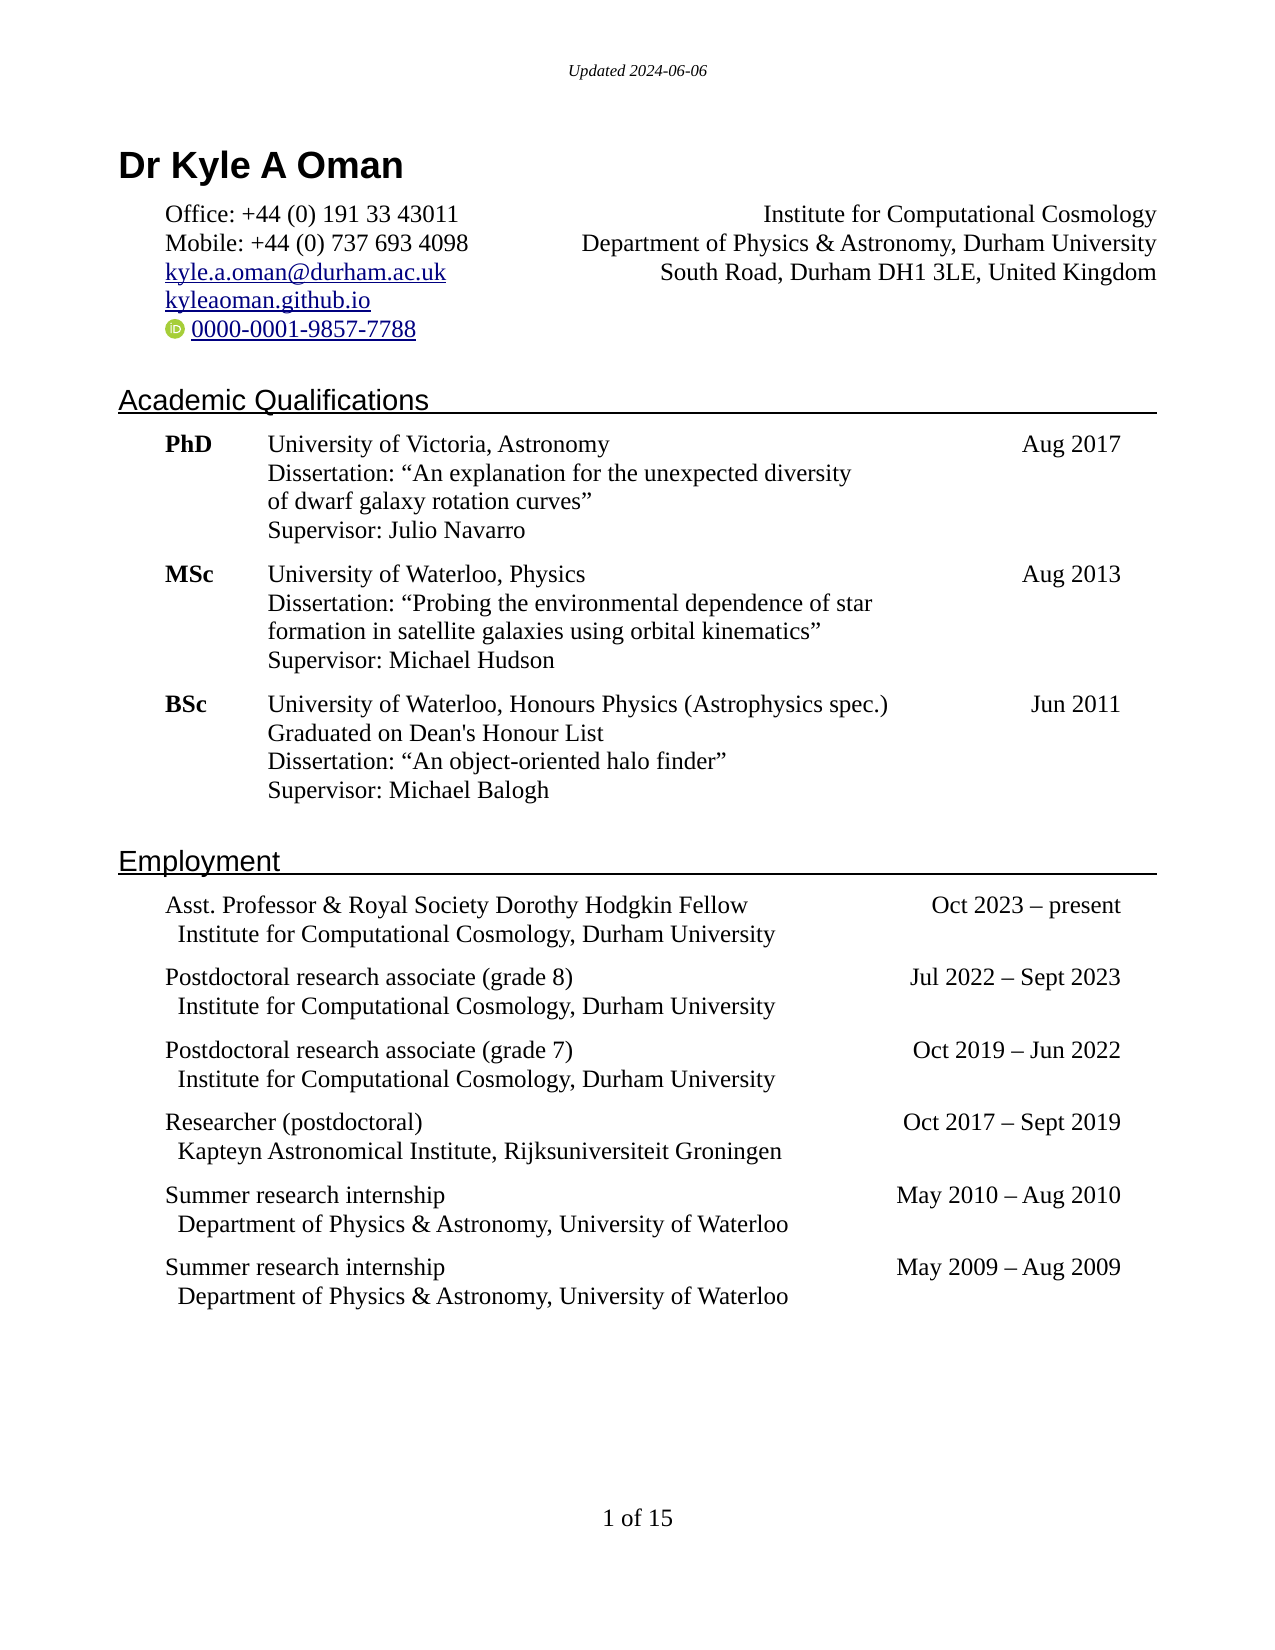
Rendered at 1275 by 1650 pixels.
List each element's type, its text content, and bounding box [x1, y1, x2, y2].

text Mobile: +44 (0) 737 693 4098 Department of Physics & Astronomy, Durham University [118, 228, 1157, 257]
text Office: +44 (0) 191 33 43011 Institute for Computational Cosmology [118, 199, 1157, 228]
text Summer research internship May 2009 – Aug 2009 Department of Physics & Astronomy, University of Waterloo [118, 1252, 1157, 1310]
text MSc University of Waterloo, Physics Aug 2013 Dissertation: “Probing the environmental dependence of star formation in satellite galaxies using orbital kinematics” Supervisor: Michael Hudson [118, 559, 1157, 674]
text Postdoctoral research associate (grade 7) Oct 2019 – Jun 2022 Institute for Computational Cosmology, Durham University [118, 1035, 1157, 1092]
text Asst. Professor & Royal Society Dorothy Hodgkin Fellow Oct 2023 – present Institute for Computational Cosmology, Durham University [118, 890, 1157, 947]
subtitle Dr Kyle A Oman [118, 143, 1157, 187]
text BSc University of Waterloo, Honours Physics (Astrophysics spec.) Jun 2011 Graduated on Dean's Honour List Dissertation: “An object-oriented halo finder” Supervisor: Michael Balogh [118, 689, 1157, 804]
text Postdoctoral research associate (grade 8) Jul 2022 – Sept 2023 Institute for Computational Cosmology, Durham University [118, 962, 1157, 1020]
subtitle Academic Qualifications [118, 383, 1157, 412]
subtitle Employment [118, 844, 1157, 873]
text 0000-0001-9857-7788 [118, 314, 1157, 343]
text Researcher (postdoctoral) Oct 2017 – Sept 2019 Kapteyn Astronomical Institute, Rijksuniversiteit Groningen [118, 1107, 1157, 1165]
text kyle.a.oman@durham.ac.uk South Road, Durham DH1 3LE, United Kingdom kyleaoman.github.io [118, 257, 1157, 314]
text PhD University of Victoria, Astronomy Aug 2017 Dissertation: “An explanation for the unexpected diversity of dwarf galaxy rotation curves” Supervisor: Julio Navarro [118, 429, 1157, 544]
text Summer research internship May 2010 – Aug 2010 Department of Physics & Astronomy, University of Waterloo [118, 1180, 1157, 1237]
